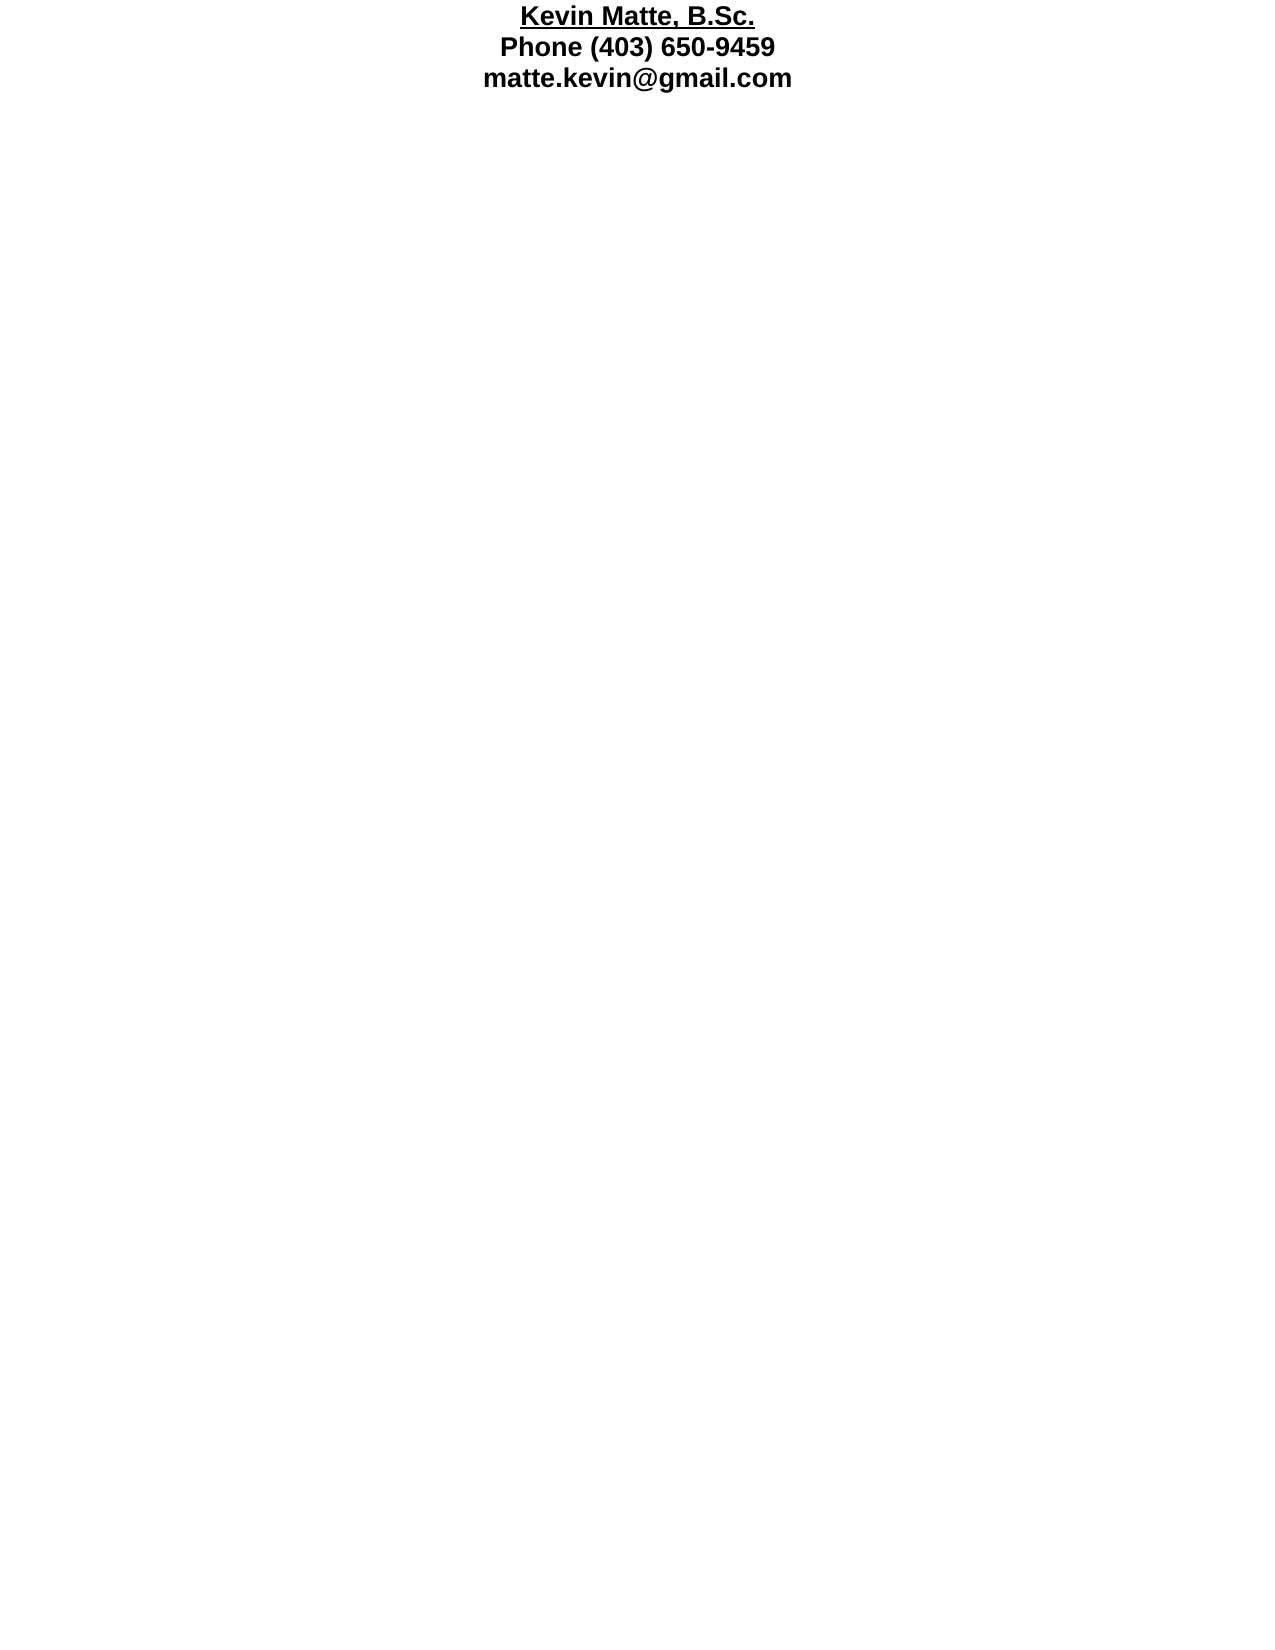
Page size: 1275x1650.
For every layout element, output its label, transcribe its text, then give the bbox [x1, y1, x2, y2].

text matte.kevin@gmail.com [0, 62, 1275, 94]
text Kevin Matte, B.Sc. [0, 0, 1275, 31]
text Phone (403) 650-9459 [0, 31, 1275, 62]
